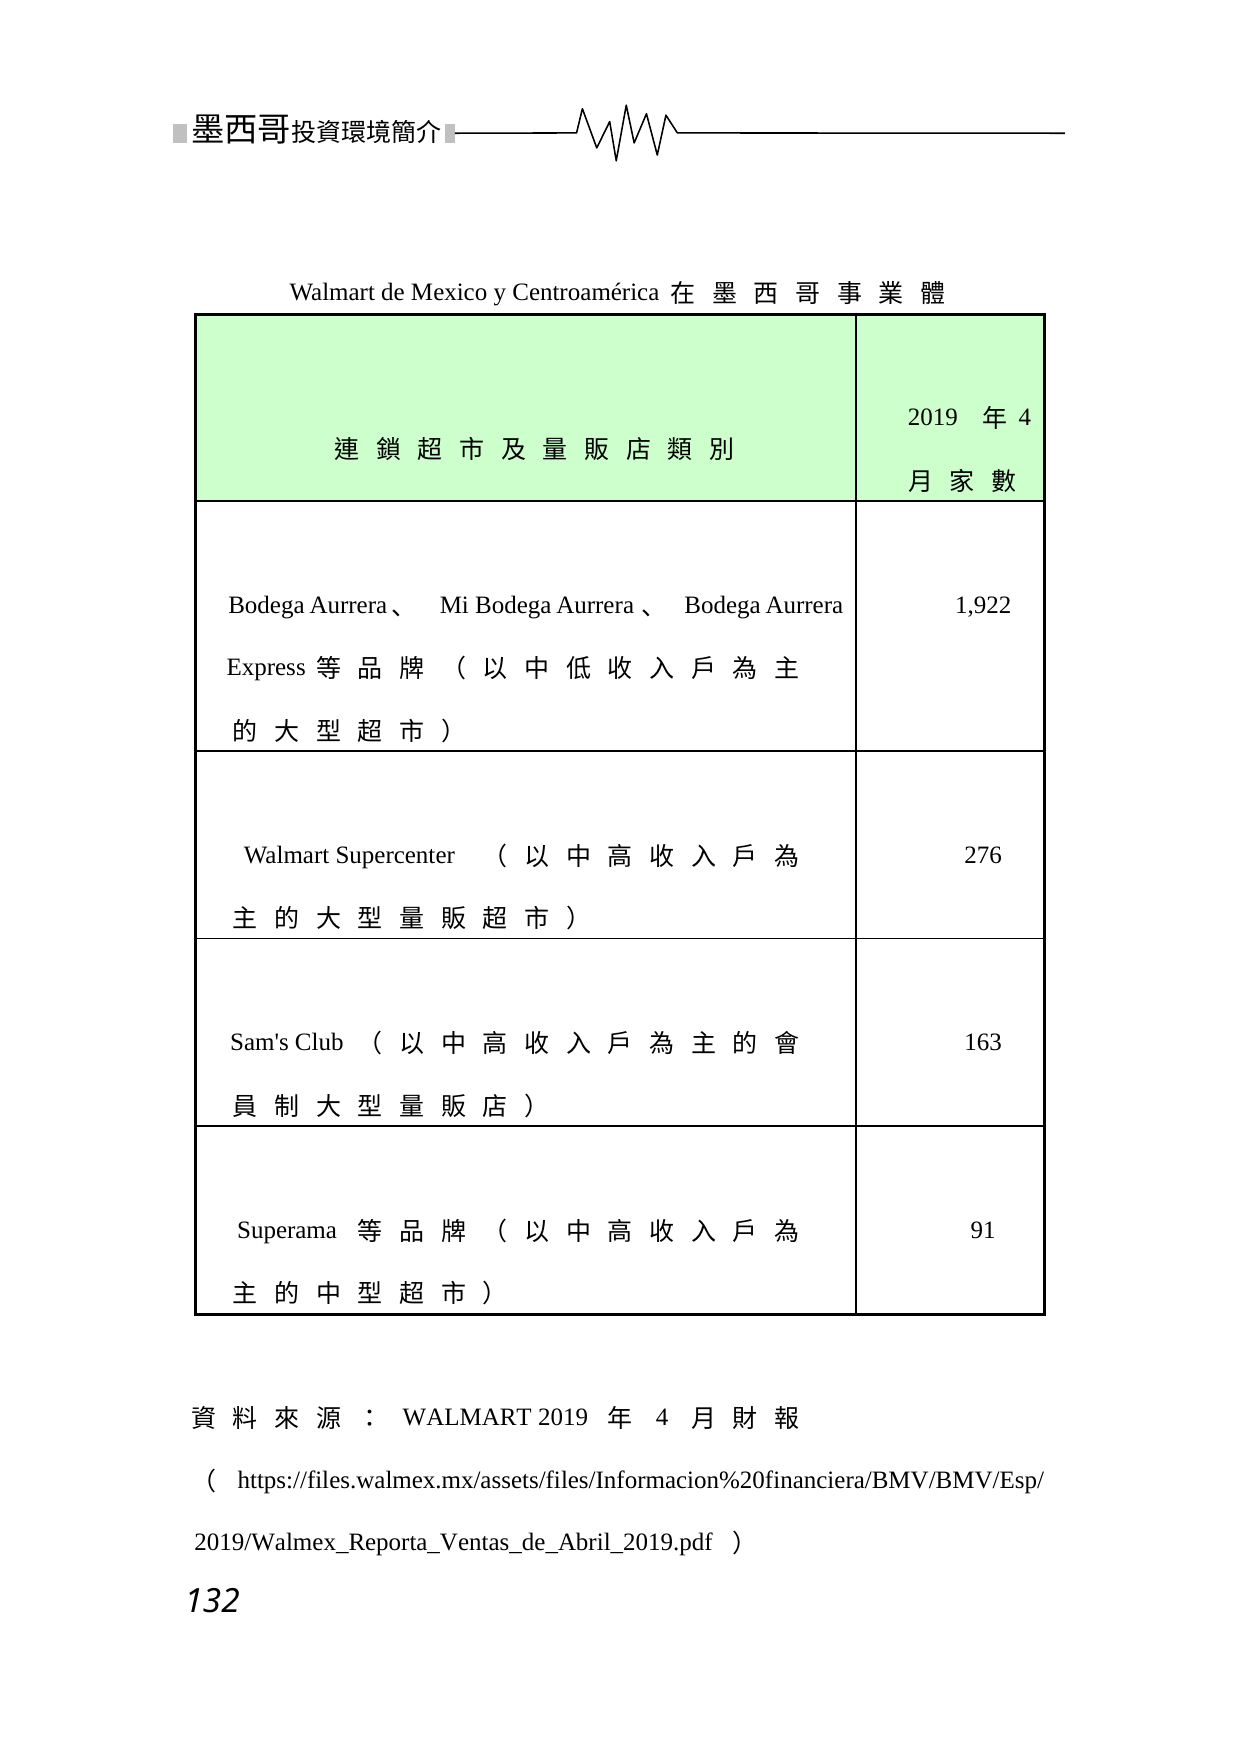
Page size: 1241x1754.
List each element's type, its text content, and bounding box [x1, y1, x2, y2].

table_cell 1,922 [857, 502, 1043, 750]
text （https://files.walmex.mx/assets/files/Informacion%20financiera/BMV/BMV/Esp/2019/Walmex_Reporta_Ventas_de_Abril_2019.pdf） [183, 1438, 1058, 1563]
table_cell 163 [857, 939, 1043, 1125]
table_cell Superama等品牌（以中高收入戶為主的中型超市） [197, 1127, 855, 1313]
table_cell Walmart Supercenter（以中高收入戶為主的大型量販超市） [197, 752, 855, 938]
text 資料來源：WALMART 2019年4月財報 [183, 1375, 1058, 1438]
table_header 連鎖超市及量販店類別 [197, 316, 855, 500]
text Walmart de Mexico y Centroamérica在墨西哥事業體 [183, 250, 1058, 313]
table_header 2019年4月家數 [857, 316, 1043, 500]
table_cell 91 [857, 1127, 1043, 1313]
table_cell Sam's Club（以中高收入戶為主的會員制大型量販店） [197, 939, 855, 1125]
table_cell Bodega Aurrera、Mi Bodega Aurrera、Bodega Aurrera Express等品牌（以中低收入戶為主的大型超市） [197, 502, 855, 750]
table_cell 276 [857, 752, 1043, 938]
